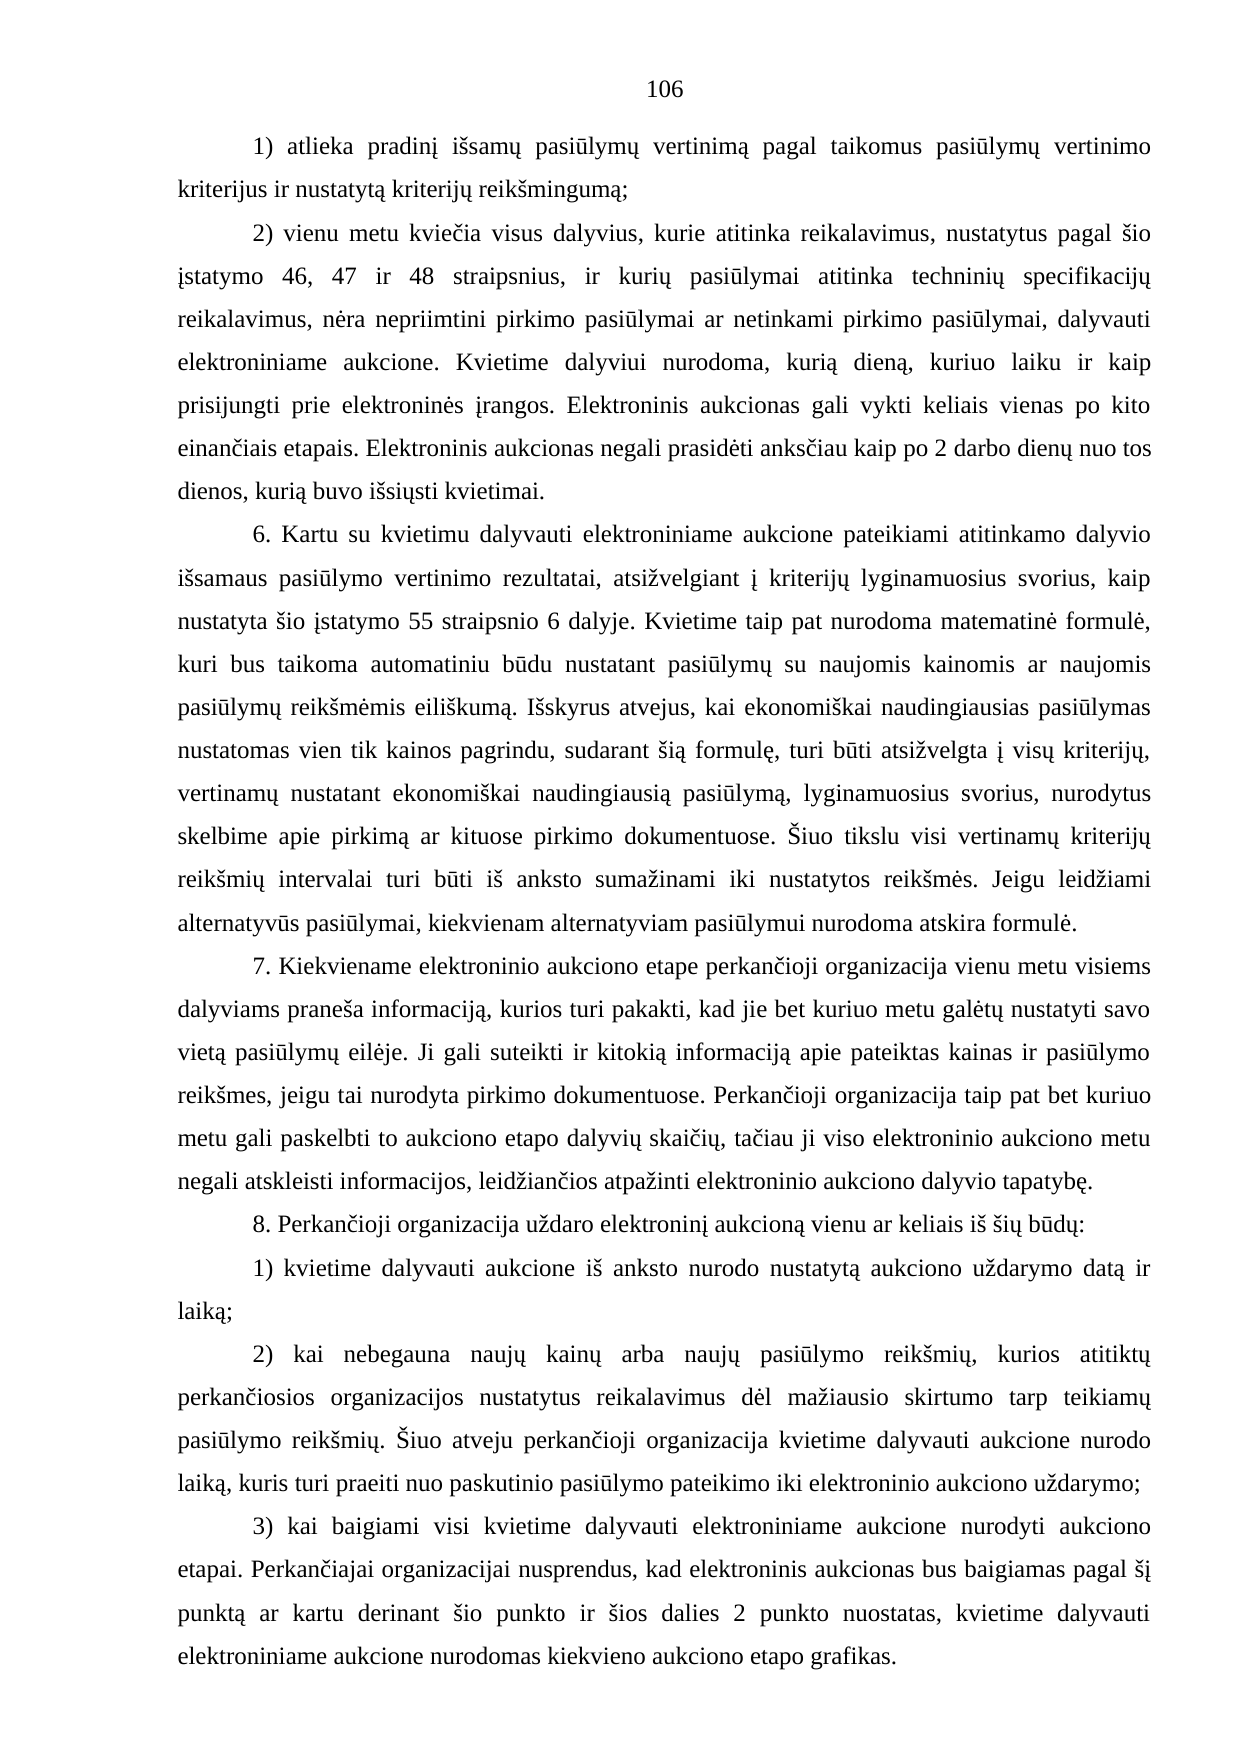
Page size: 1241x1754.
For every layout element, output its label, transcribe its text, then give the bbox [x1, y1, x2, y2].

text 1) atlieka pradinį išsamų pasiūlymų vertinimą pagal taikomus pasiūlymų vertinimo kriterijus ir nustatytą kriterijų reikšmingumą; [177, 131, 1152, 203]
text 6. Kartu su kvietimu dalyvauti elektroniniame aukcione pateikiami atitinkamo dalyvio išsamaus pasiūlymo vertinimo rezultatai, atsižvelgiant į kriterijų lyginamuosius svorius, kaip nustatyta šio įstatymo 55 straipsnio 6 dalyje. Kvietime taip pat nurodoma matematinė formulė, kuri bus taikoma automatiniu būdu nustatant pasiūlymų su naujomis kainomis ar naujomis pasiūlymų reikšmėmis eiliškumą. Išskyrus atvejus, kai ekonomiškai naudingiausias pasiūlymas nustatomas vien tik kainos pagrindu, sudarant šią formulę, turi būti atsižvelgta į visų kriterijų, vertinamų nustatant ekonomiškai naudingiausią pasiūlymą, lyginamuosius svorius, nurodytus skelbime apie pirkimą ar kituose pirkimo dokumentuose. Šiuo tikslu visi vertinamų kriterijų reikšmių intervalai turi būti iš anksto sumažinami iki nustatytos reikšmės. Jeigu leidžiami alternatyvūs pasiūlymai, kiekvienam alternatyviam pasiūlymui nurodoma atskira formulė. [177, 519, 1152, 936]
text 1) kvietime dalyvauti aukcione iš anksto nurodo nustatytą aukciono uždarymo datą ir laiką; [177, 1253, 1152, 1324]
text 3) kai baigiami visi kvietime dalyvauti elektroniniame aukcione nurodyti aukciono etapai. Perkančiajai organizacijai nusprendus, kad elektroninis aukcionas bus baigiamas pagal šį punktą ar kartu derinant šio punkto ir šios dalies 2 punkto nuostatas, kvietime dalyvauti elektroniniame aukcione nurodomas kiekvieno aukciono etapo grafikas. [177, 1511, 1152, 1669]
text 8. Perkančioji organizacija uždaro elektroninį aukcioną vienu ar keliais iš šių būdų: [177, 1209, 1152, 1238]
text 2) kai nebegauna naujų kainų arba naujų pasiūlymo reikšmių, kurios atitiktų perkančiosios organizacijos nustatytus reikalavimus dėl mažiausio skirtumo tarp teikiamų pasiūlymo reikšmių. Šiuo atveju perkančioji organizacija kvietime dalyvauti aukcione nurodo laiką, kuris turi praeiti nuo paskutinio pasiūlymo pateikimo iki elektroninio aukciono uždarymo; [177, 1339, 1152, 1497]
text 2) vienu metu kviečia visus dalyvius, kurie atitinka reikalavimus, nustatytus pagal šio įstatymo 46, 47 ir 48 straipsnius, ir kurių pasiūlymai atitinka techninių specifikacijų reikalavimus, nėra nepriimtini pirkimo pasiūlymai ar netinkami pirkimo pasiūlymai, dalyvauti elektroniniame aukcione. Kvietime dalyviui nurodoma, kurią dieną, kuriuo laiku ir kaip prisijungti prie elektroninės įrangos. Elektroninis aukcionas gali vykti keliais vienas po kito einančiais etapais. Elektroninis aukcionas negali prasidėti anksčiau kaip po 2 darbo dienų nuo tos dienos, kurią buvo išsiųsti kvietimai. [177, 218, 1152, 505]
text 7. Kiekviename elektroninio aukciono etape perkančioji organizacija vienu metu visiems dalyviams praneša informaciją, kurios turi pakakti, kad jie bet kuriuo metu galėtų nustatyti savo vietą pasiūlymų eilėje. Ji gali suteikti ir kitokią informaciją apie pateiktas kainas ir pasiūlymo reikšmes, jeigu tai nurodyta pirkimo dokumentuose. Perkančioji organizacija taip pat bet kuriuo metu gali paskelbti to aukciono etapo dalyvių skaičių, tačiau ji viso elektroninio aukciono metu negali atskleisti informacijos, leidžiančios atpažinti elektroninio aukciono dalyvio tapatybę. [177, 951, 1152, 1195]
